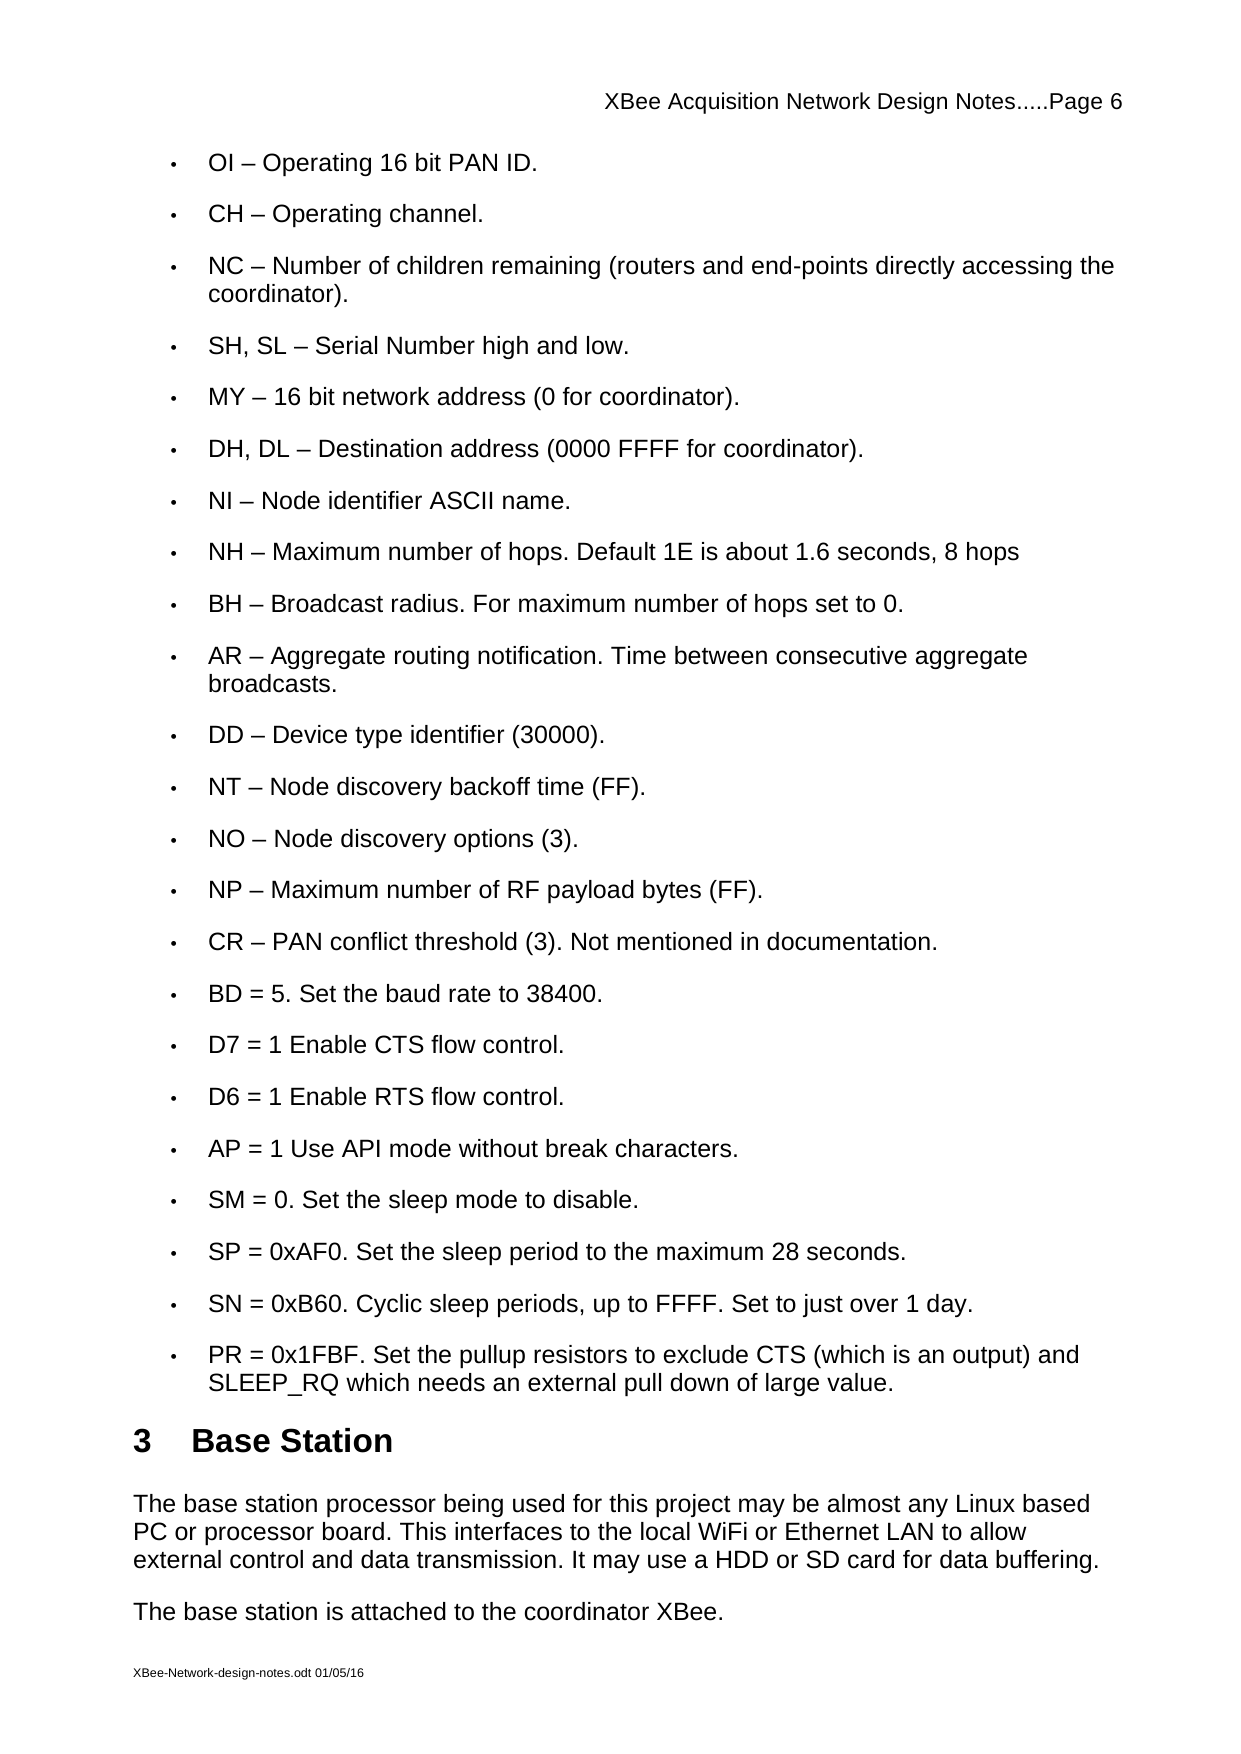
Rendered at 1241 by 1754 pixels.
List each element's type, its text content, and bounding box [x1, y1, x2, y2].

list NO – Node discovery options (3). [170, 825, 1123, 853]
list CH – Operating channel. [170, 200, 1123, 228]
list MY – 16 bit network address (0 for coordinator). [170, 383, 1123, 411]
list OI – Operating 16 bit PAN ID. [170, 149, 1123, 177]
list NT – Node discovery backoff time (FF). [170, 773, 1123, 801]
list PR = 0x1FBF. Set the pullup resistors to exclude CTS (which is an output) and SLEEP_RQ which needs an external pull down of large value. [170, 1341, 1123, 1397]
list D7 = 1 Enable CTS flow control. [170, 1031, 1123, 1059]
text The base station is attached to the coordinator XBee. [133, 1597, 1123, 1626]
list D6 = 1 Enable RTS flow control. [170, 1083, 1123, 1111]
list BH – Broadcast radius. For maximum number of hops set to 0. [170, 590, 1123, 618]
list AP = 1 Use API mode without break characters. [170, 1135, 1123, 1163]
list NC – Number of children remaining (routers and end-points directly accessing the coordinator). [170, 252, 1123, 308]
list NH – Maximum number of hops. Default 1E is about 1.6 seconds, 8 hops [170, 538, 1123, 566]
list CR – PAN conflict threshold (3). Not mentioned in documentation. [170, 928, 1123, 956]
list SM = 0. Set the sleep mode to disable. [170, 1186, 1123, 1214]
list SP = 0xAF0. Set the sleep period to the maximum 28 seconds. [170, 1238, 1123, 1266]
list AR – Aggregate routing notification. Time between consecutive aggregate broadcasts. [170, 642, 1123, 698]
list DD – Device type identifier (30000). [170, 721, 1123, 749]
list SN = 0xB60. Cyclic sleep periods, up to FFFF. Set to just over 1 day. [170, 1290, 1123, 1318]
list NI – Node identifier ASCII name. [170, 487, 1123, 515]
list DH, DL – Destination address (0000 FFFF for coordinator). [170, 435, 1123, 463]
list NP – Maximum number of RF payload bytes (FF). [170, 876, 1123, 904]
text The base station processor being used for this project may be almost any Linux based PC or processor board. This interfaces to the local WiFi or Ethernet LAN to allow external control and data transmission. It may use a HDD or SD card for data buffering. [133, 1490, 1123, 1574]
list BD = 5. Set the baud rate to 38400. [170, 980, 1123, 1008]
list SH, SL – Serial Number high and low. [170, 332, 1123, 360]
subtitle Base Station [133, 1422, 1123, 1460]
